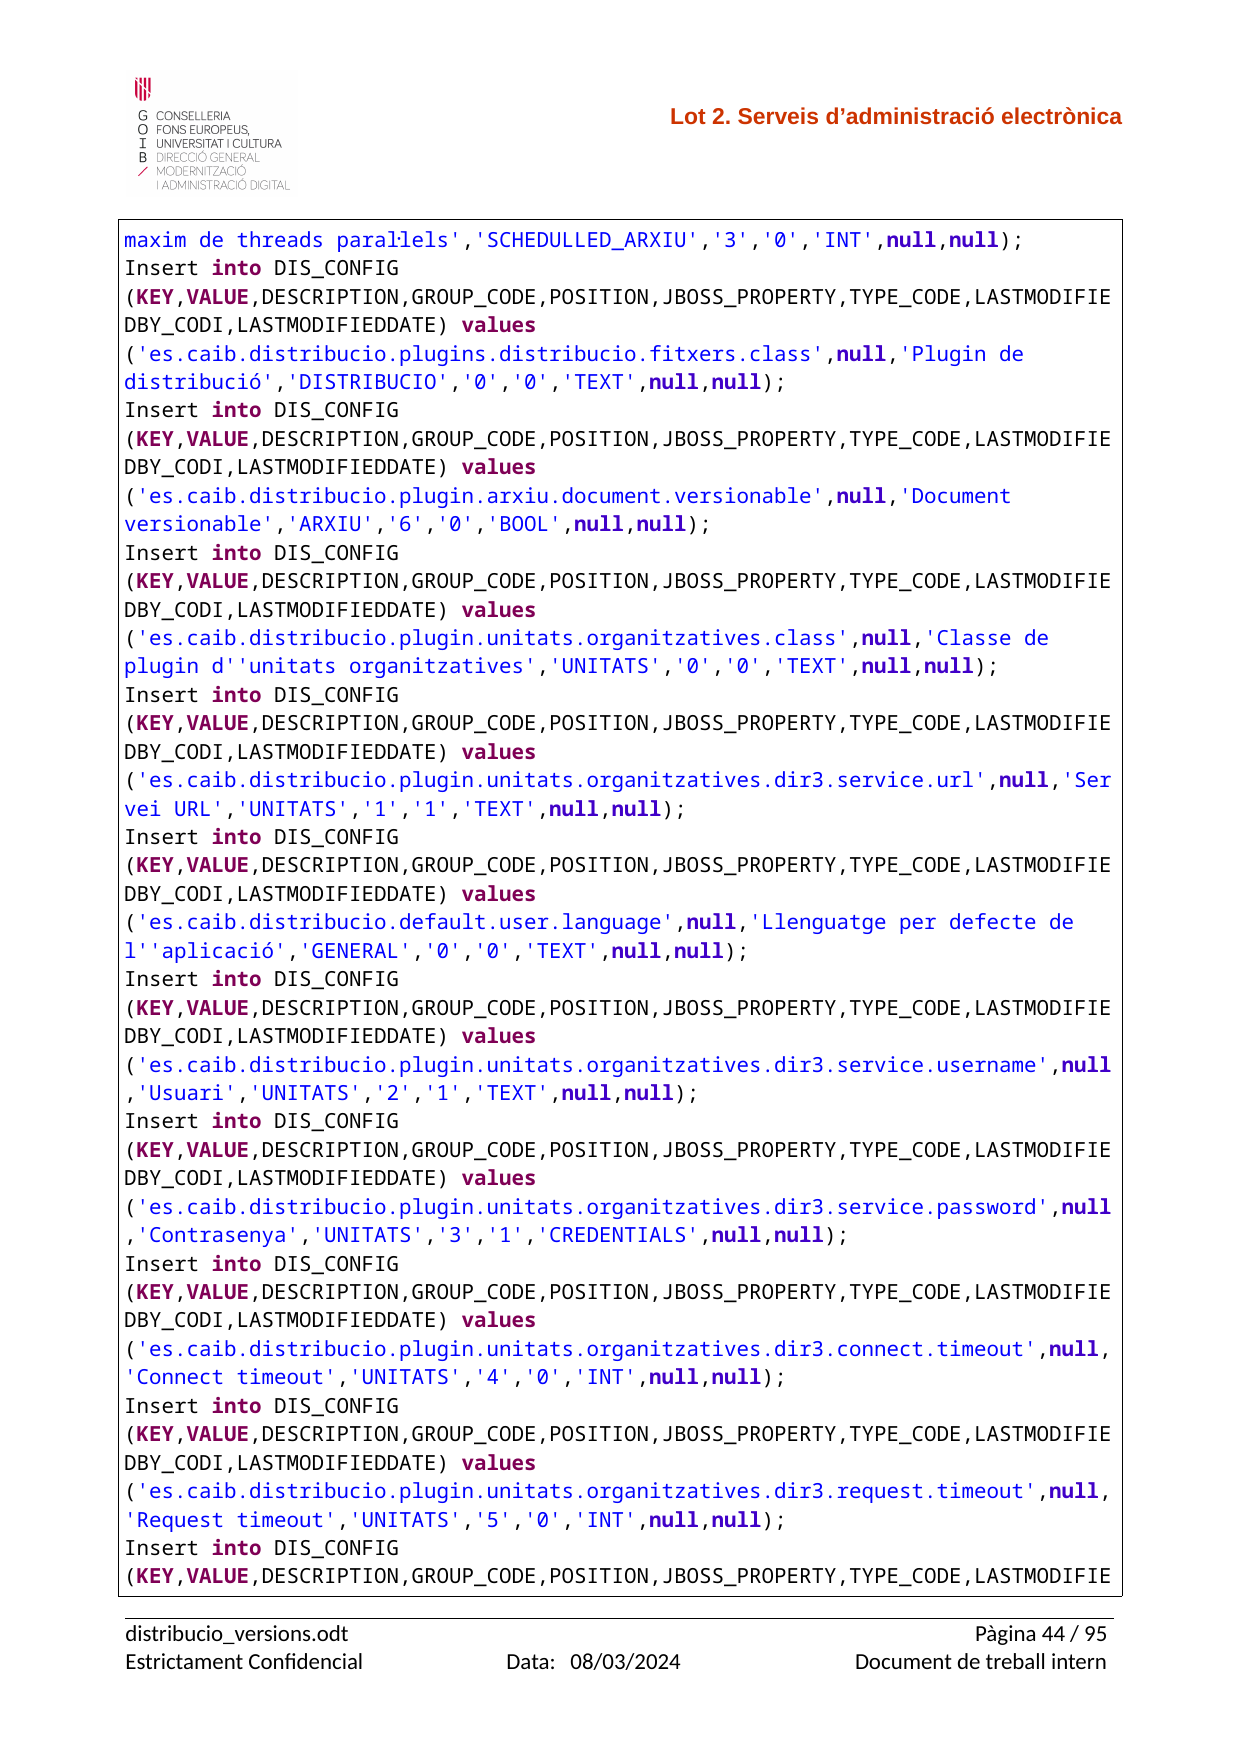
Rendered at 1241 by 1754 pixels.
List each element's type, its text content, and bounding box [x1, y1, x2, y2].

table_header maxim de threads paral·lels','SCHEDULLED_ARXIU','3','0','INT',null,null); Insert into DIS_CONFIG (KEY,VALUE,DESCRIPTION,GROUP_CODE,POSITION,JBOSS_PROPERTY,TYPE_CODE,LASTMODIFIEDBY_CODI,LASTMODIFIEDDATE) values ('es.caib.distribucio.plugins.distribucio.fitxers.class',null,'Plugin de distribució','DISTRIBUCIO','0','0','TEXT',null,null); Insert into DIS_CONFIG (KEY,VALUE,DESCRIPTION,GROUP_CODE,POSITION,JBOSS_PROPERTY,TYPE_CODE,LASTMODIFIEDBY_CODI,LASTMODIFIEDDATE) values ('es.caib.distribucio.plugin.arxiu.document.versionable',null,'Document versionable','ARXIU','6','0','BOOL',null,null); Insert into DIS_CONFIG (KEY,VALUE,DESCRIPTION,GROUP_CODE,POSITION,JBOSS_PROPERTY,TYPE_CODE,LASTMODIFIEDBY_CODI,LASTMODIFIEDDATE) values ('es.caib.distribucio.plugin.unitats.organitzatives.class',null,'Classe de plugin d''unitats organitzatives','UNITATS','0','0','TEXT',null,null); Insert into DIS_CONFIG (KEY,VALUE,DESCRIPTION,GROUP_CODE,POSITION,JBOSS_PROPERTY,TYPE_CODE,LASTMODIFIEDBY_CODI,LASTMODIFIEDDATE) values ('es.caib.distribucio.plugin.unitats.organitzatives.dir3.service.url',null,'Servei URL','UNITATS','1','1','TEXT',null,null); Insert into DIS_CONFIG (KEY,VALUE,DESCRIPTION,GROUP_CODE,POSITION,JBOSS_PROPERTY,TYPE_CODE,LASTMODIFIEDBY_CODI,LASTMODIFIEDDATE) values ('es.caib.distribucio.default.user.language',null,'Llenguatge per defecte de l''aplicació','GENERAL','0','0','TEXT',null,null); Insert into DIS_CONFIG (KEY,VALUE,DESCRIPTION,GROUP_CODE,POSITION,JBOSS_PROPERTY,TYPE_CODE,LASTMODIFIEDBY_CODI,LASTMODIFIEDDATE) values ('es.caib.distribucio.plugin.unitats.organitzatives.dir3.service.username',null,'Usuari','UNITATS','2','1','TEXT',null,null); Insert into DIS_CONFIG (KEY,VALUE,DESCRIPTION,GROUP_CODE,POSITION,JBOSS_PROPERTY,TYPE_CODE,LASTMODIFIEDBY_CODI,LASTMODIFIEDDATE) values ('es.caib.distribucio.plugin.unitats.organitzatives.dir3.service.password',null,'Contrasenya','UNITATS','3','1','CREDENTIALS',null,null); Insert into DIS_CONFIG (KEY,VALUE,DESCRIPTION,GROUP_CODE,POSITION,JBOSS_PROPERTY,TYPE_CODE,LASTMODIFIEDBY_CODI,LASTMODIFIEDDATE) values ('es.caib.distribucio.plugin.unitats.organitzatives.dir3.connect.timeout',null,'Connect timeout','UNITATS','4','0','INT',null,null); Insert into DIS_CONFIG (KEY,VALUE,DESCRIPTION,GROUP_CODE,POSITION,JBOSS_PROPERTY,TYPE_CODE,LASTMODIFIEDBY_CODI,LASTMODIFIEDDATE) values ('es.caib.distribucio.plugin.unitats.organitzatives.dir3.request.timeout',null,'Request timeout','UNITATS','5','0','INT',null,null); Insert into DIS_CONFIG (KEY,VALUE,DESCRIPTION,GROUP_CODE,POSITION,JBOSS_PROPERTY,TYPE_CODE,LASTMODIFIE [119, 220, 1122, 1596]
picture [126, 70, 299, 197]
